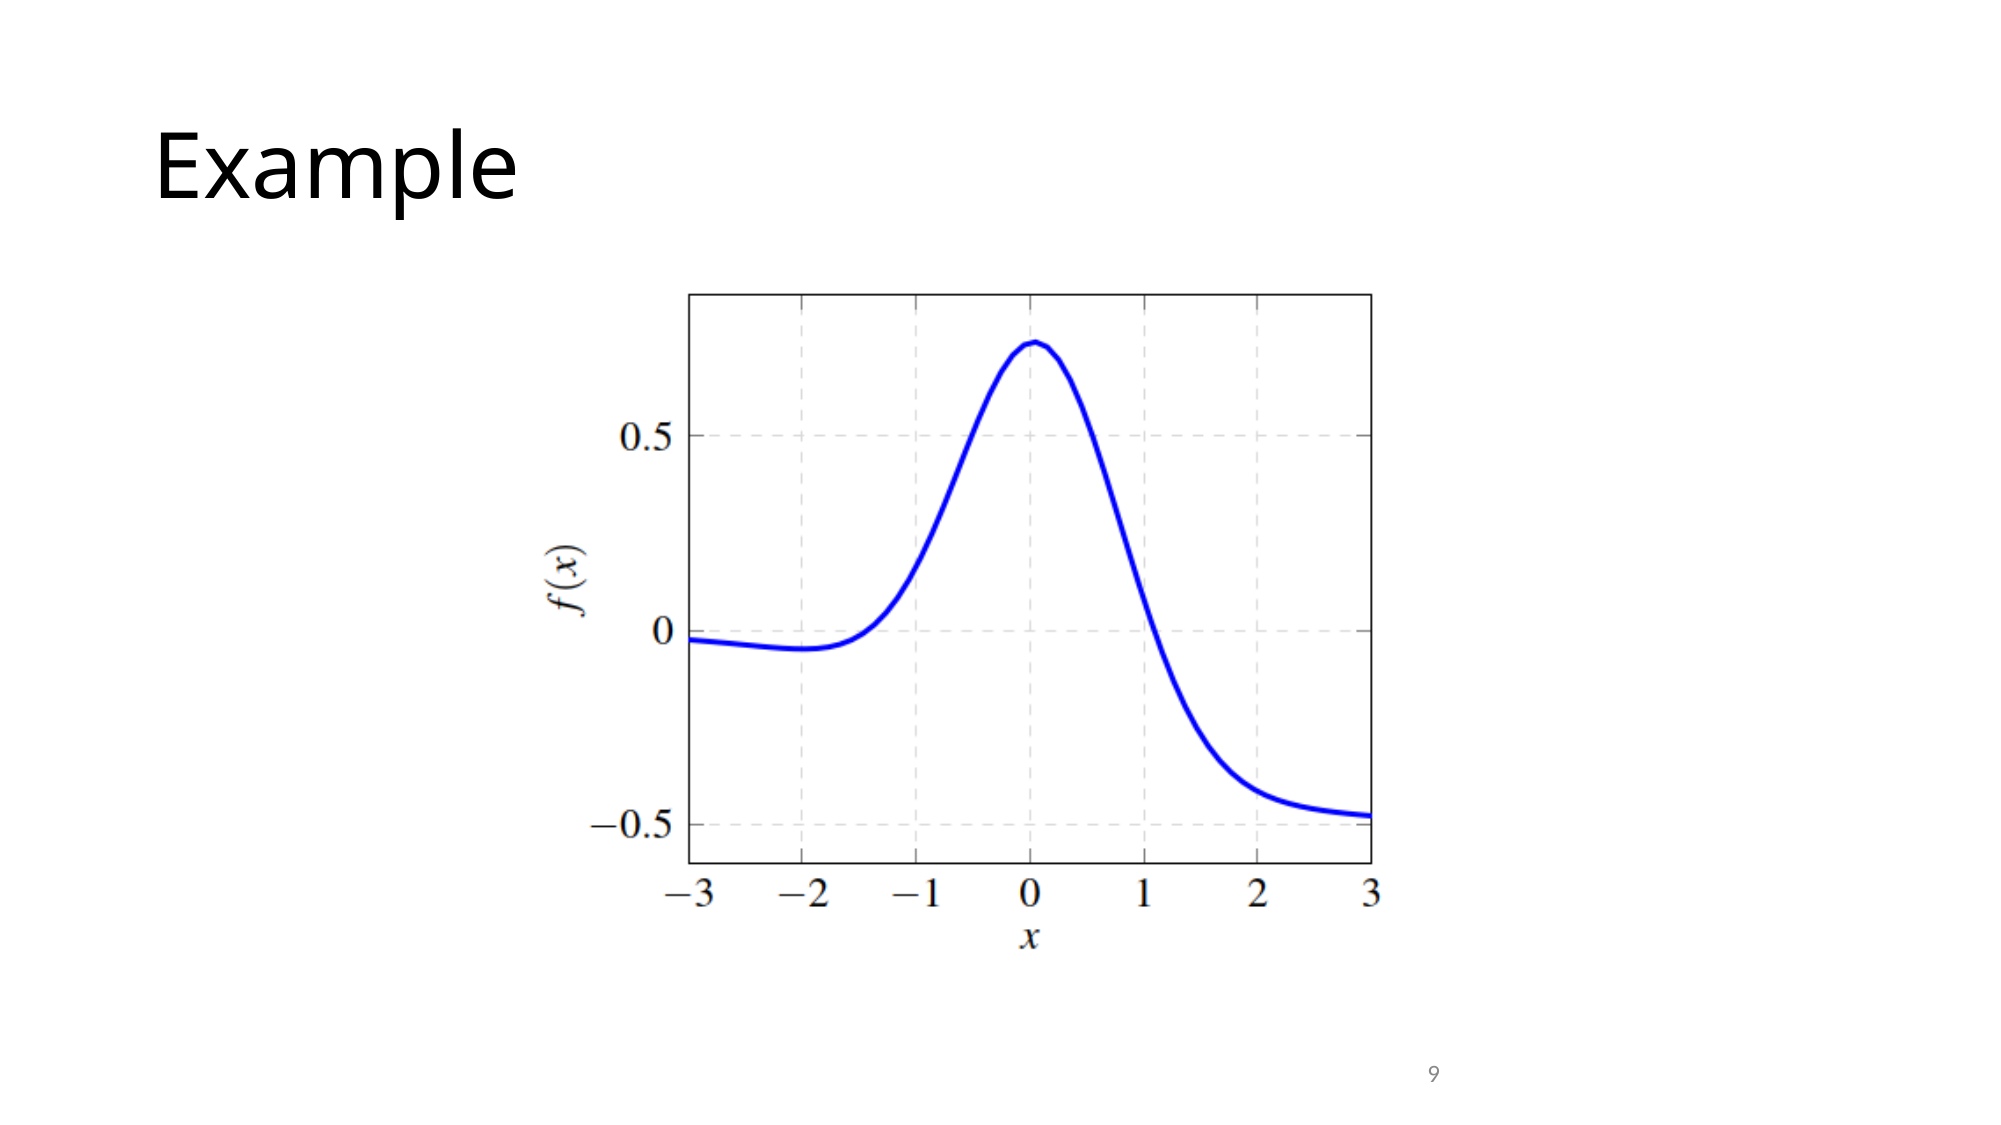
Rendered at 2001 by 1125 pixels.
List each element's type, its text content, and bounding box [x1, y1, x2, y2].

title Example [137, 59, 1863, 278]
picture [518, 259, 1413, 965]
text_box [1412, 1042, 1863, 1103]
